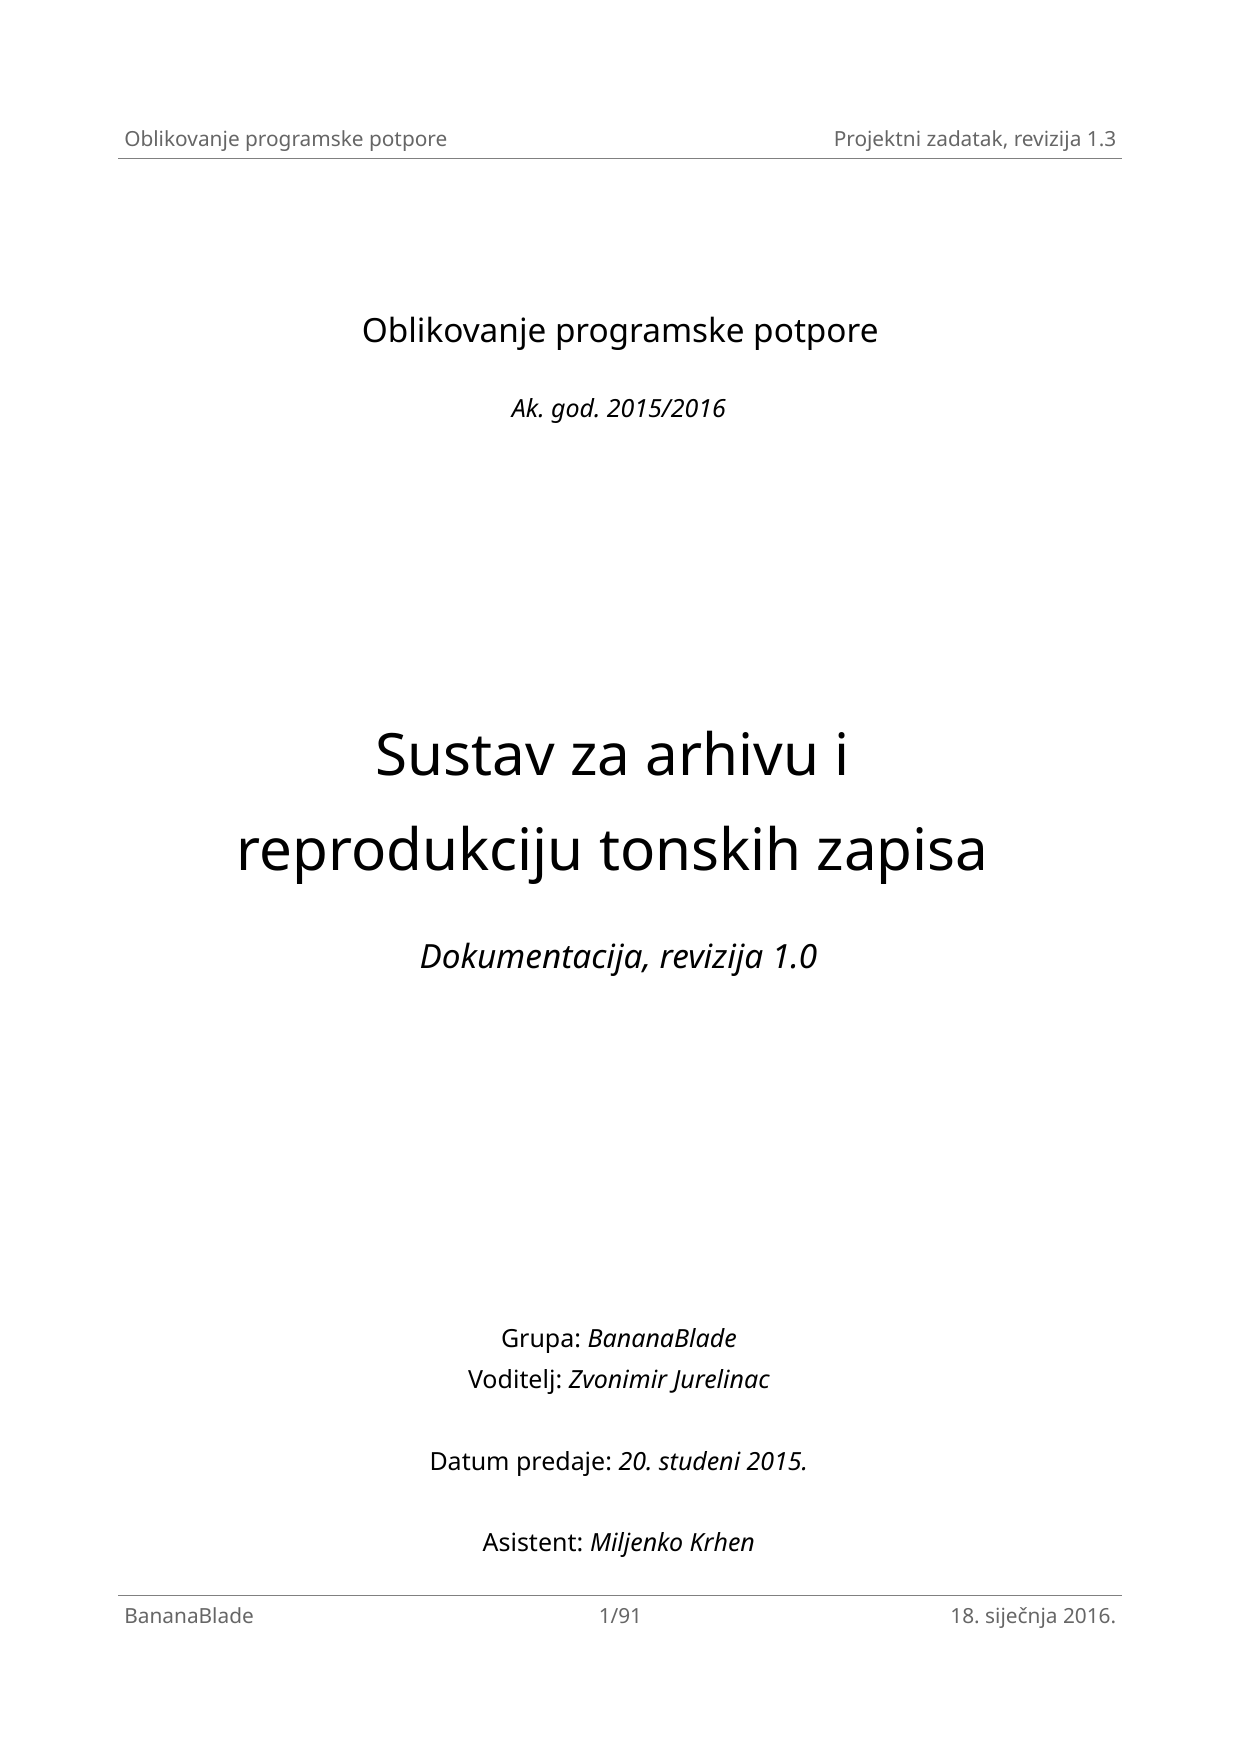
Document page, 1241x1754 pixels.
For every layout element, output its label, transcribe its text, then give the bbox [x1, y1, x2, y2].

text Grupa: BananaBlade Voditelj: Zvonimir Jurelinac Datum predaje: 20. studeni 2015. Asistent: Miljenko Krhen [118, 1198, 1122, 1559]
text Oblikovanje programske potpore [118, 307, 1122, 352]
text Dokumentacija, revizija 1.0 [118, 933, 1122, 978]
text Ak. god. 2015/2016 [118, 391, 1122, 425]
text Sustav za arhivu i reprodukciju tonskih zapisa [118, 713, 1122, 888]
